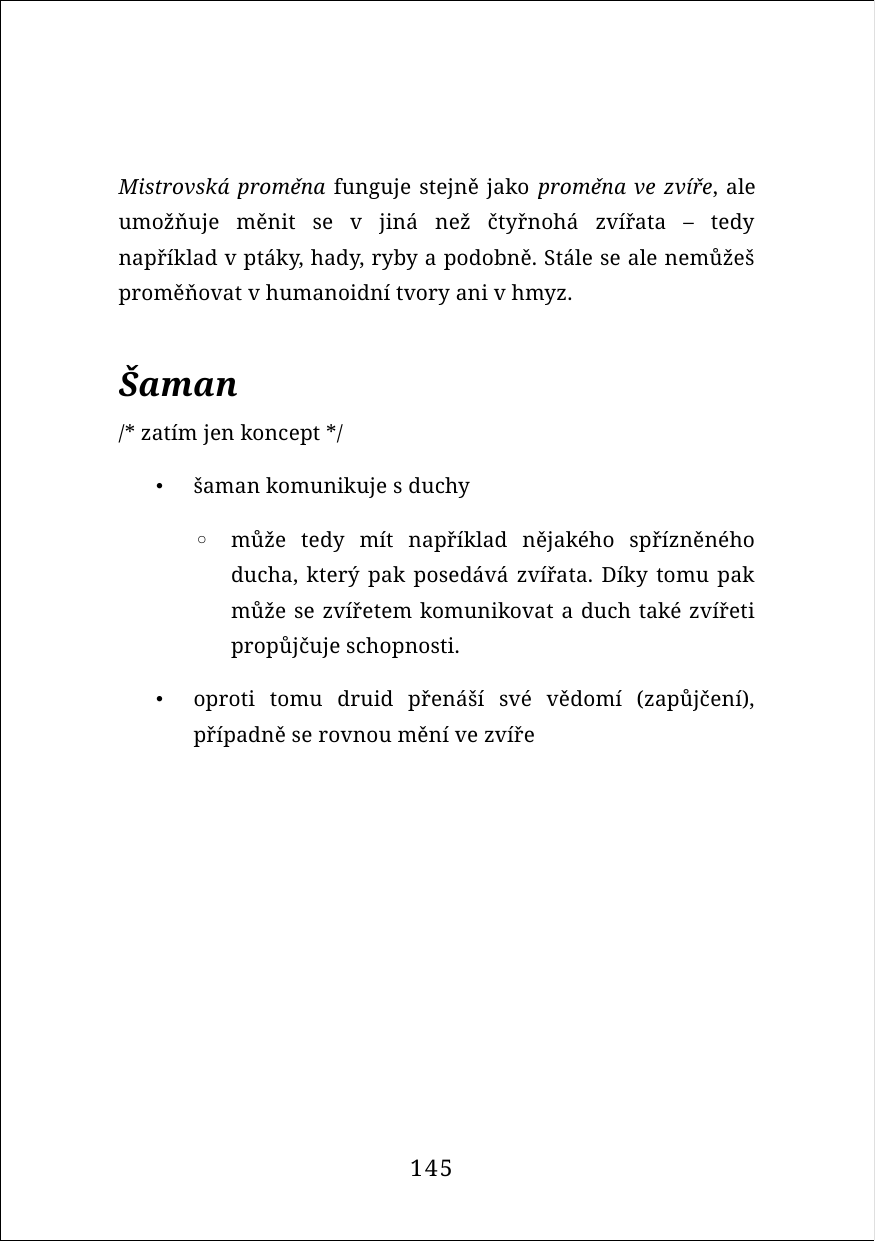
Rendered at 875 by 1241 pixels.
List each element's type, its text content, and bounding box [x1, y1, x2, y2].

text /* zatím jen koncept */ [118, 418, 756, 447]
list může tedy mít například nějakého spřízněného ducha, který pak posedává zvířata. Díky tomu pak může se zvířetem komunikovat a duch také zvířeti propůjčuje schopnosti. [193, 525, 756, 660]
list šaman komunikuje s duchy [156, 472, 756, 500]
subtitle Šaman [118, 361, 756, 407]
list oproti tomu druid přenáší své vědomí (zapůjčení), případně se rovnou mění ve zvíře [156, 684, 756, 748]
text Mistrovská proměna funguje stejně jako proměna ve zvíře, ale umožňuje měnit se v jiná než čtyřnohá zvířata – tedy například v ptáky, hady, ryby a podobně. Stále se ale nemůžeš proměňovat v humanoidní tvory ani v hmyz. [118, 172, 756, 307]
